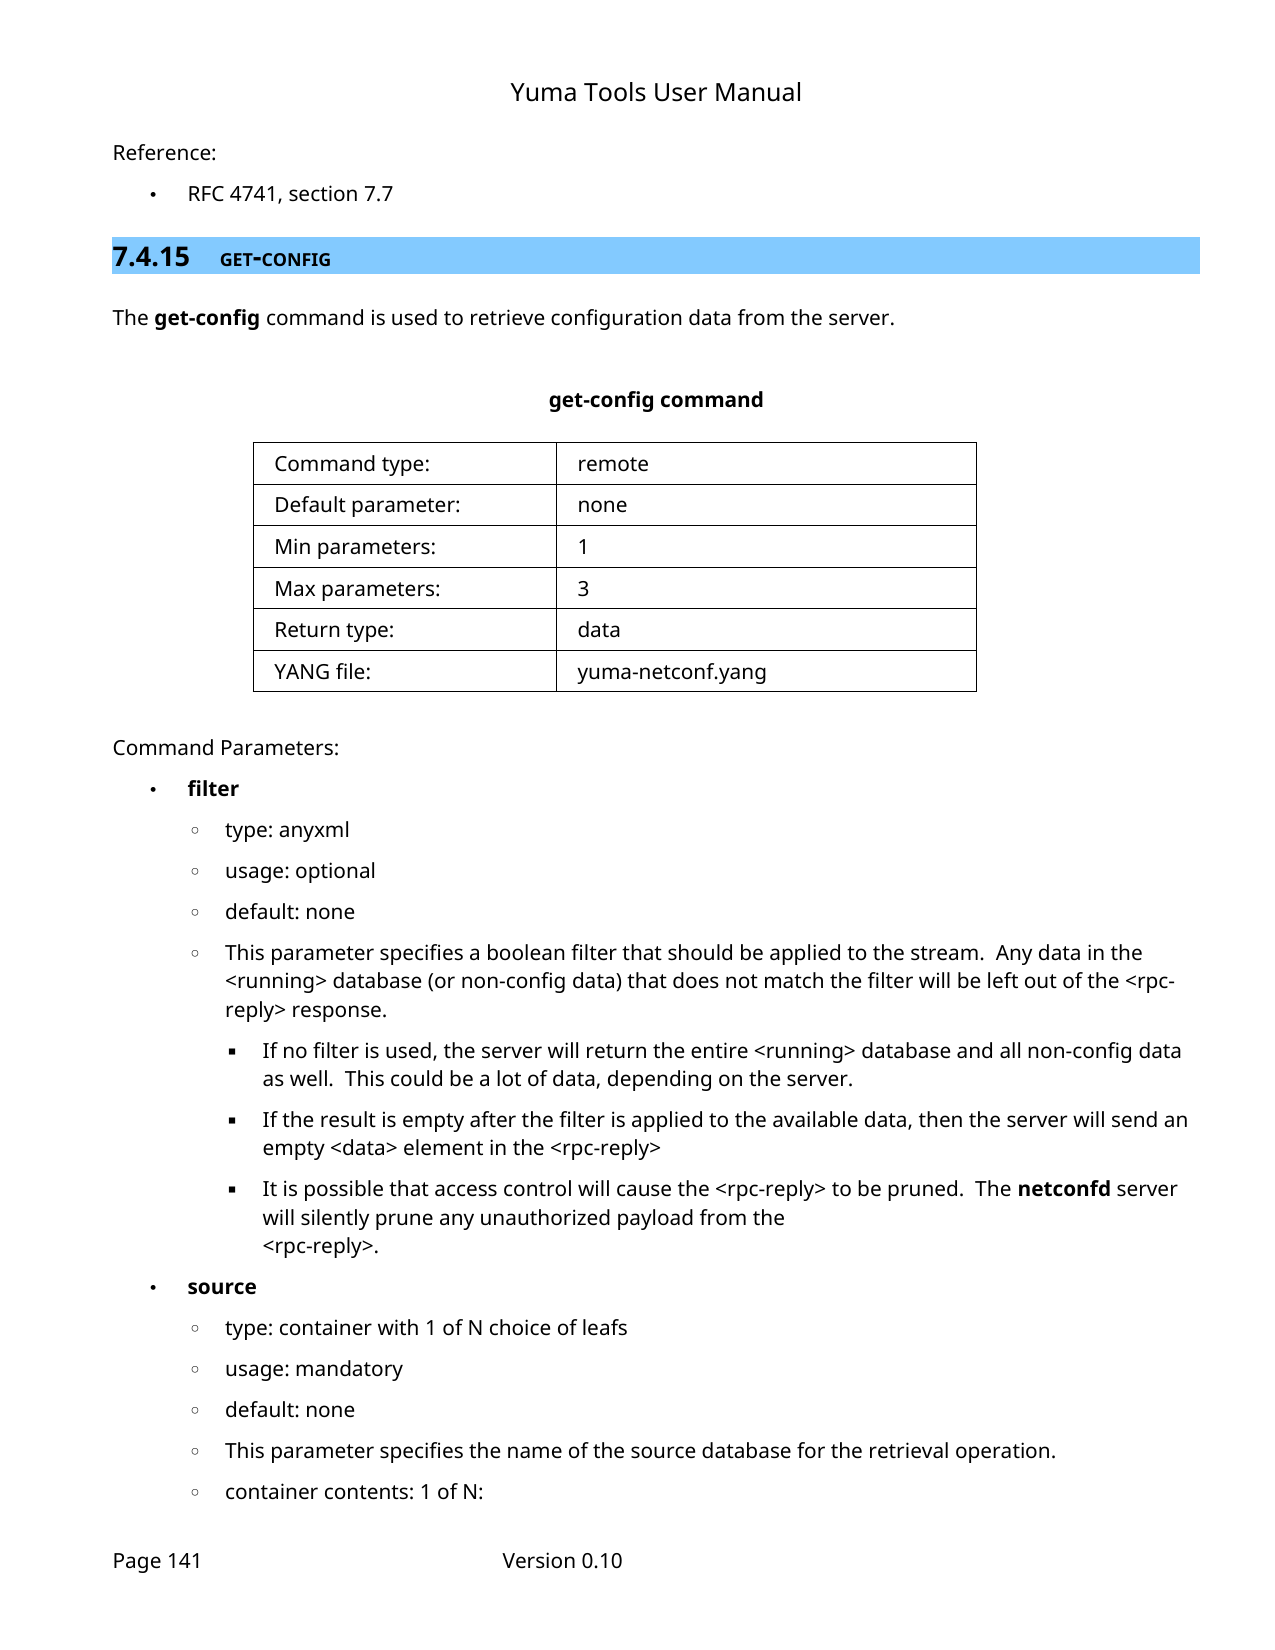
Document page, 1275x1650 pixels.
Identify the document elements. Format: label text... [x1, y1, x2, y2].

list default: none [187, 897, 1200, 925]
list usage: optional [187, 856, 1200, 884]
table_cell Min parameters: [254, 526, 556, 567]
table_cell 1 [557, 526, 976, 567]
table_cell Return type: [254, 609, 556, 650]
table_cell yuma-netconf.yang [557, 651, 976, 691]
list default: none [187, 1395, 1200, 1423]
list If no filter is used, the server will return the entire <running> database and all non-config data as well. This could be a lot of data, depending on the server. [225, 1036, 1200, 1093]
list If the result is empty after the filter is applied to the available data, then the server will send an empty <data> element in the <rpc-reply> [225, 1105, 1200, 1162]
list usage: mandatory [187, 1354, 1200, 1383]
list filter [150, 774, 1200, 803]
table_header Command type: [254, 443, 556, 483]
list container contents: 1 of N: [187, 1477, 1200, 1505]
list It is possible that access control will cause the <rpc-reply> to be pruned. The netconfd server will silently prune any unauthorized payload from the <rpc-reply>. [225, 1174, 1200, 1260]
text Command Parameters: [112, 733, 1200, 762]
list source [150, 1272, 1200, 1301]
list RFC 4741, section 7.7 [150, 179, 1200, 208]
table_header remote [557, 443, 976, 483]
table_cell data [557, 609, 976, 650]
subtitle get-config command [127, 385, 1185, 413]
table_cell Max parameters: [254, 568, 556, 608]
text The get-config command is used to retrieve configuration data from the server. [112, 303, 1200, 332]
subtitle get-config [112, 237, 1200, 274]
table_cell 3 [557, 568, 976, 608]
list This parameter specifies the name of the source database for the retrieval operation. [187, 1436, 1200, 1464]
table_cell YANG file: [254, 651, 556, 691]
table_cell Default parameter: [254, 485, 556, 525]
list type: anyxml [187, 815, 1200, 843]
table_cell none [557, 485, 976, 525]
list type: container with 1 of N choice of leafs [187, 1313, 1200, 1342]
text Reference: [112, 138, 1200, 167]
list This parameter specifies a boolean filter that should be applied to the stream. Any data in the <running> database (or non-config data) that does not match the filter will be left out of the <rpc-reply> response. [187, 938, 1200, 1023]
